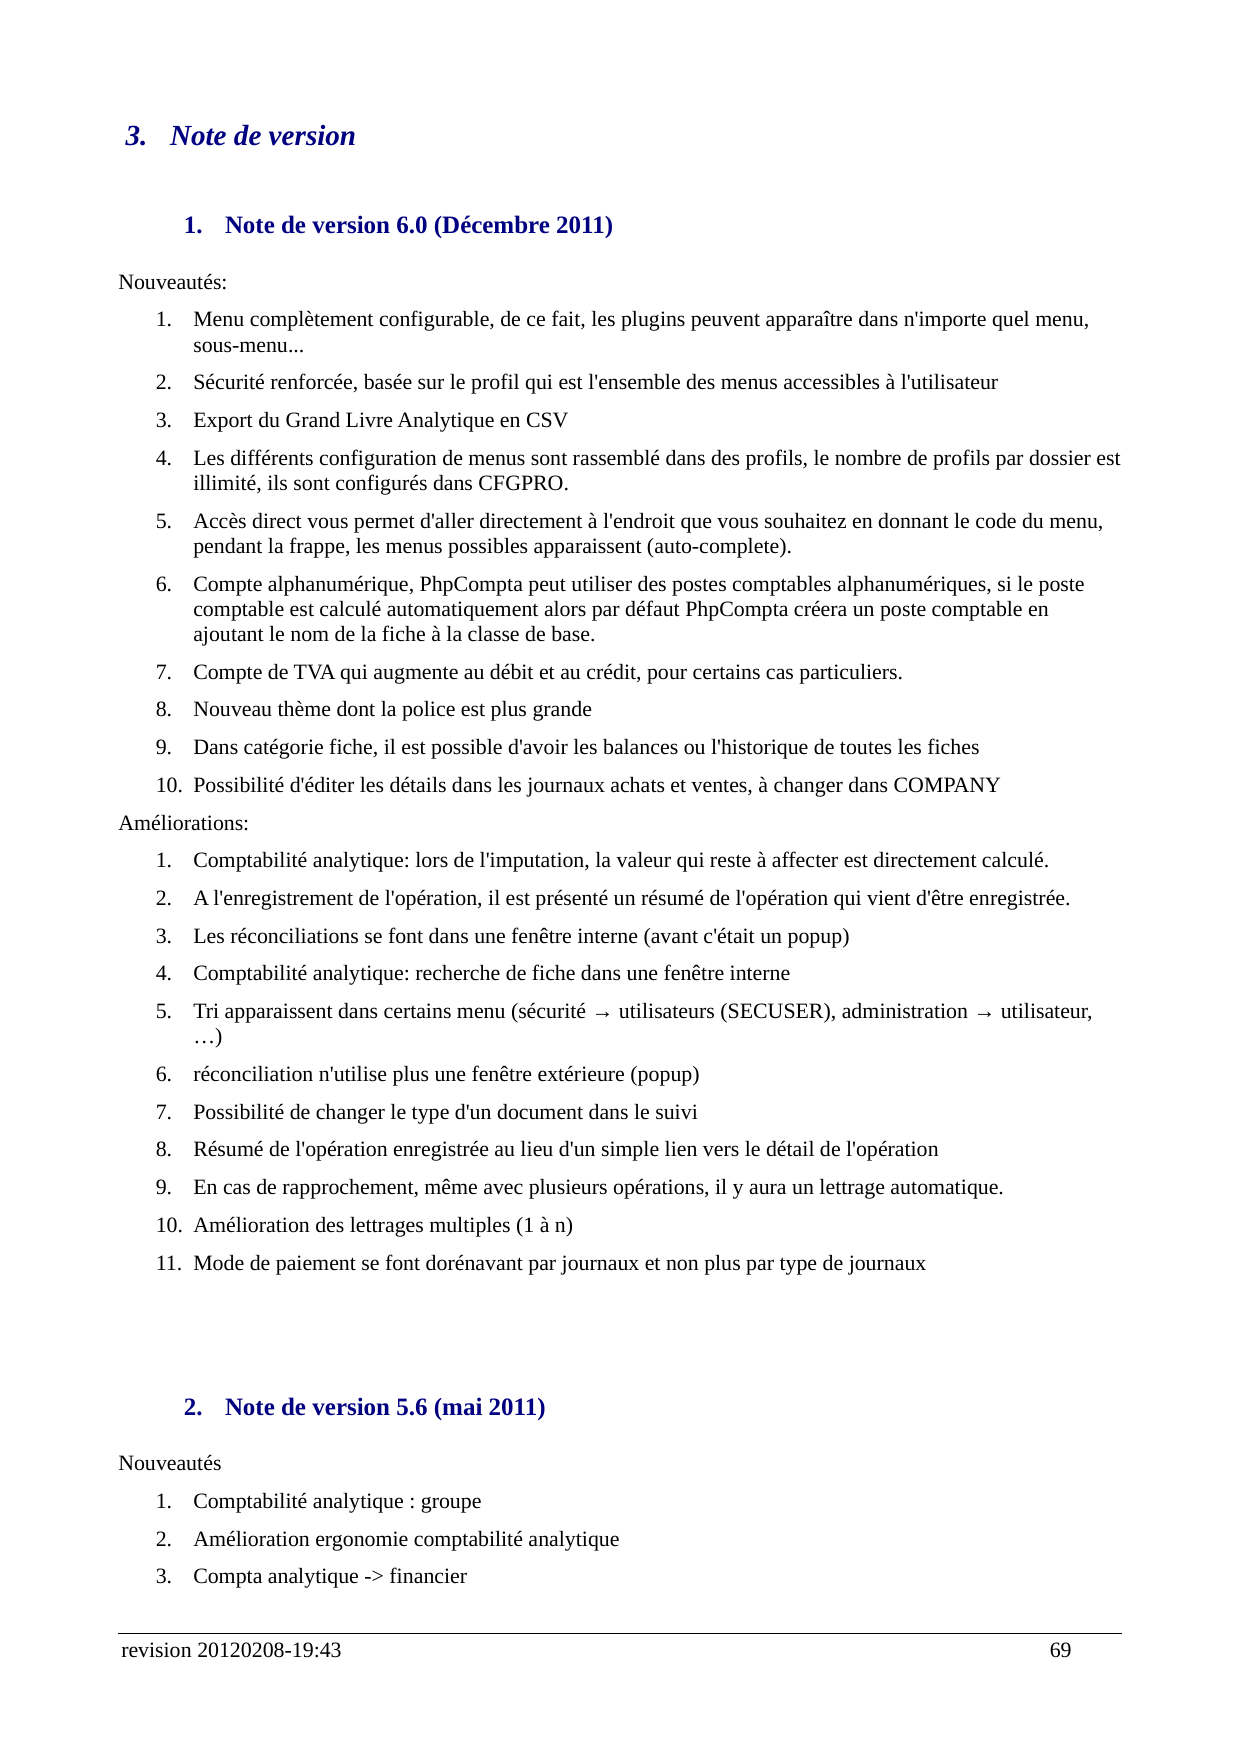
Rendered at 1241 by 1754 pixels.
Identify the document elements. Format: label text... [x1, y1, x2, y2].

list Export du Grand Livre Analytique en CSV [156, 407, 1122, 432]
list Sécurité renforcée, basée sur le profil qui est l'ensemble des menus accessibles à l'utilisateur [156, 369, 1122, 394]
list Comptabilité analytique : groupe [156, 1488, 1122, 1513]
list Les réconciliations se font dans une fenêtre interne (avant c'était un popup) [156, 923, 1122, 948]
list Mode de paiement se font dorénavant par journaux et non plus par type de journaux [156, 1249, 1122, 1275]
list Comptabilité analytique: recherche de fiche dans une fenêtre interne [156, 960, 1122, 986]
text Améliorations: [118, 809, 1122, 835]
list Amélioration ergonomie comptabilité analytique [156, 1526, 1122, 1551]
subtitle Note de version 5.6 (mai 2011) [177, 1392, 1122, 1421]
list Les différents configuration de menus sont rassemblé dans des profils, le nombre de profils par dossier est illimité, ils sont configurés dans CFGPRO. [156, 445, 1122, 495]
list Tri apparaissent dans certains menu (sécurité → utilisateurs (SECUSER), administration → utilisateur, …) [156, 998, 1122, 1048]
text Nouveautés [118, 1450, 1122, 1476]
list Comptabilité analytique: lors de l'imputation, la valeur qui reste à affecter est directement calculé. [156, 847, 1122, 872]
subtitle Note de version [118, 118, 1122, 152]
list Possibilité de changer le type d'un document dans le suivi [156, 1099, 1122, 1124]
list En cas de rapprochement, même avec plusieurs opérations, il y aura un lettrage automatique. [156, 1174, 1122, 1199]
list Résumé de l'opération enregistrée au lieu d'un simple lien vers le détail de l'opération [156, 1136, 1122, 1162]
list A l'enregistrement de l'opération, il est présenté un résumé de l'opération qui vient d'être enregistrée. [156, 885, 1122, 910]
list Possibilité d'éditer les détails dans les journaux achats et ventes, à changer dans COMPANY [156, 772, 1122, 797]
list Nouveau thème dont la police est plus grande [156, 696, 1122, 722]
list Amélioration des lettrages multiples (1 à n) [156, 1212, 1122, 1237]
list Compta analytique -> financier [156, 1563, 1122, 1589]
text Nouveautés: [118, 269, 1122, 294]
list Dans catégorie fiche, il est possible d'avoir les balances ou l'historique de toutes les fiches [156, 734, 1122, 759]
list Compte de TVA qui augmente au débit et au crédit, pour certains cas particuliers. [156, 659, 1122, 684]
list Compte alphanumérique, PhpCompta peut utiliser des postes comptables alphanumériques, si le poste comptable est calculé automatiquement alors par défaut PhpCompta créera un poste comptable en ajoutant le nom de la fiche à la classe de base. [156, 571, 1122, 646]
subtitle Note de version 6.0 (Décembre 2011) [177, 211, 1122, 239]
list Accès direct vous permet d'aller directement à l'endroit que vous souhaitez en donnant le code du menu, pendant la frappe, les menus possibles apparaissent (auto-complete). [156, 508, 1122, 558]
list Menu complètement configurable, de ce fait, les plugins peuvent apparaître dans n'importe quel menu, sous-menu... [156, 306, 1122, 357]
list réconciliation n'utilise plus une fenêtre extérieure (popup) [156, 1061, 1122, 1086]
